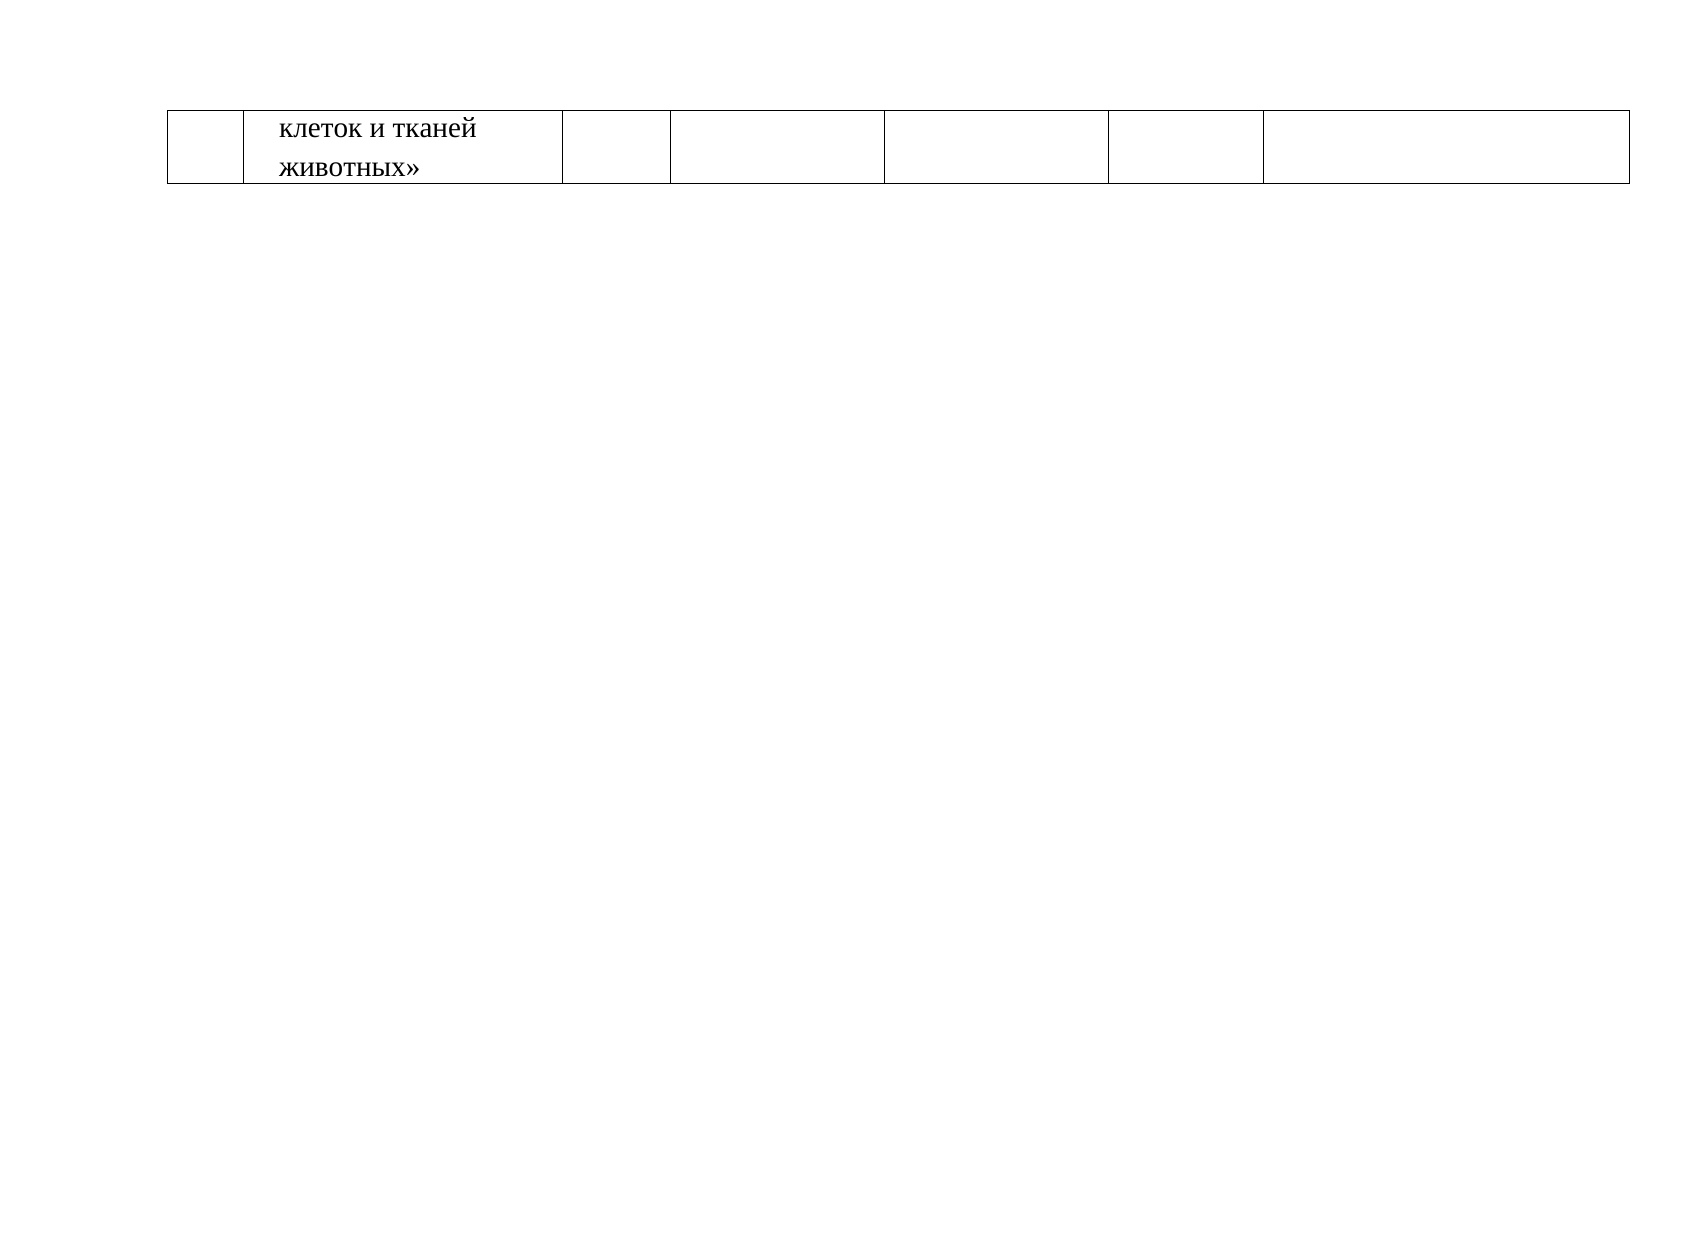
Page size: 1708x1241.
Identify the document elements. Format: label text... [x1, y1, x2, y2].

table_cell [563, 111, 670, 183]
table_cell клеток и тканей животных» [244, 111, 562, 183]
table_cell [885, 111, 1108, 183]
table_cell [168, 111, 243, 183]
table_cell [671, 111, 884, 183]
table_cell [1109, 111, 1263, 183]
table_cell [1264, 111, 1629, 183]
